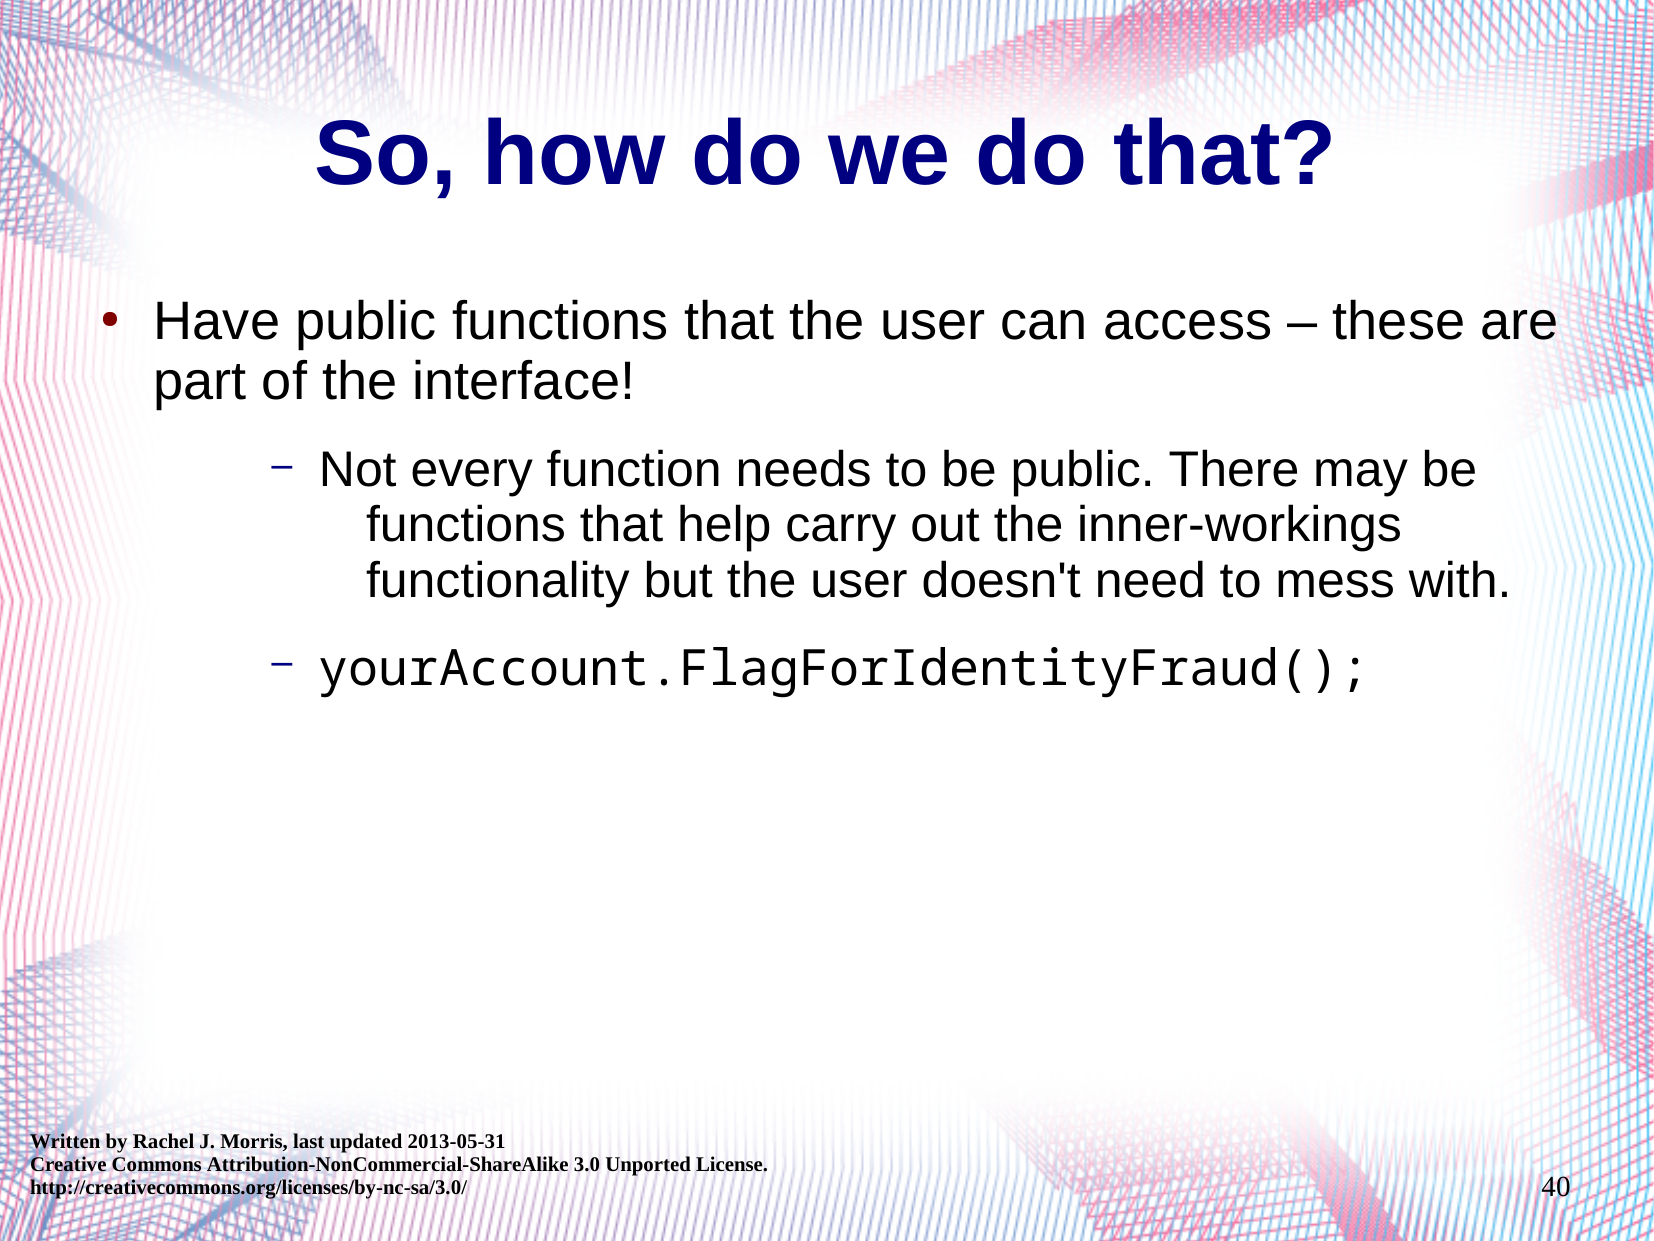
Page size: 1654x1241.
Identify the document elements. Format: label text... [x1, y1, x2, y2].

picture [0, 0, 1654, 1241]
list Have public functions that the user can access – these are part of the interface! Not every function needs to be public. There may be functions that help carry out the inner-workings functionality but the user doesn't need to mess with. yourAccount.FlagForIdentityFraud(); [82, 290, 1571, 1010]
title So, how do we do that? [82, 49, 1571, 257]
